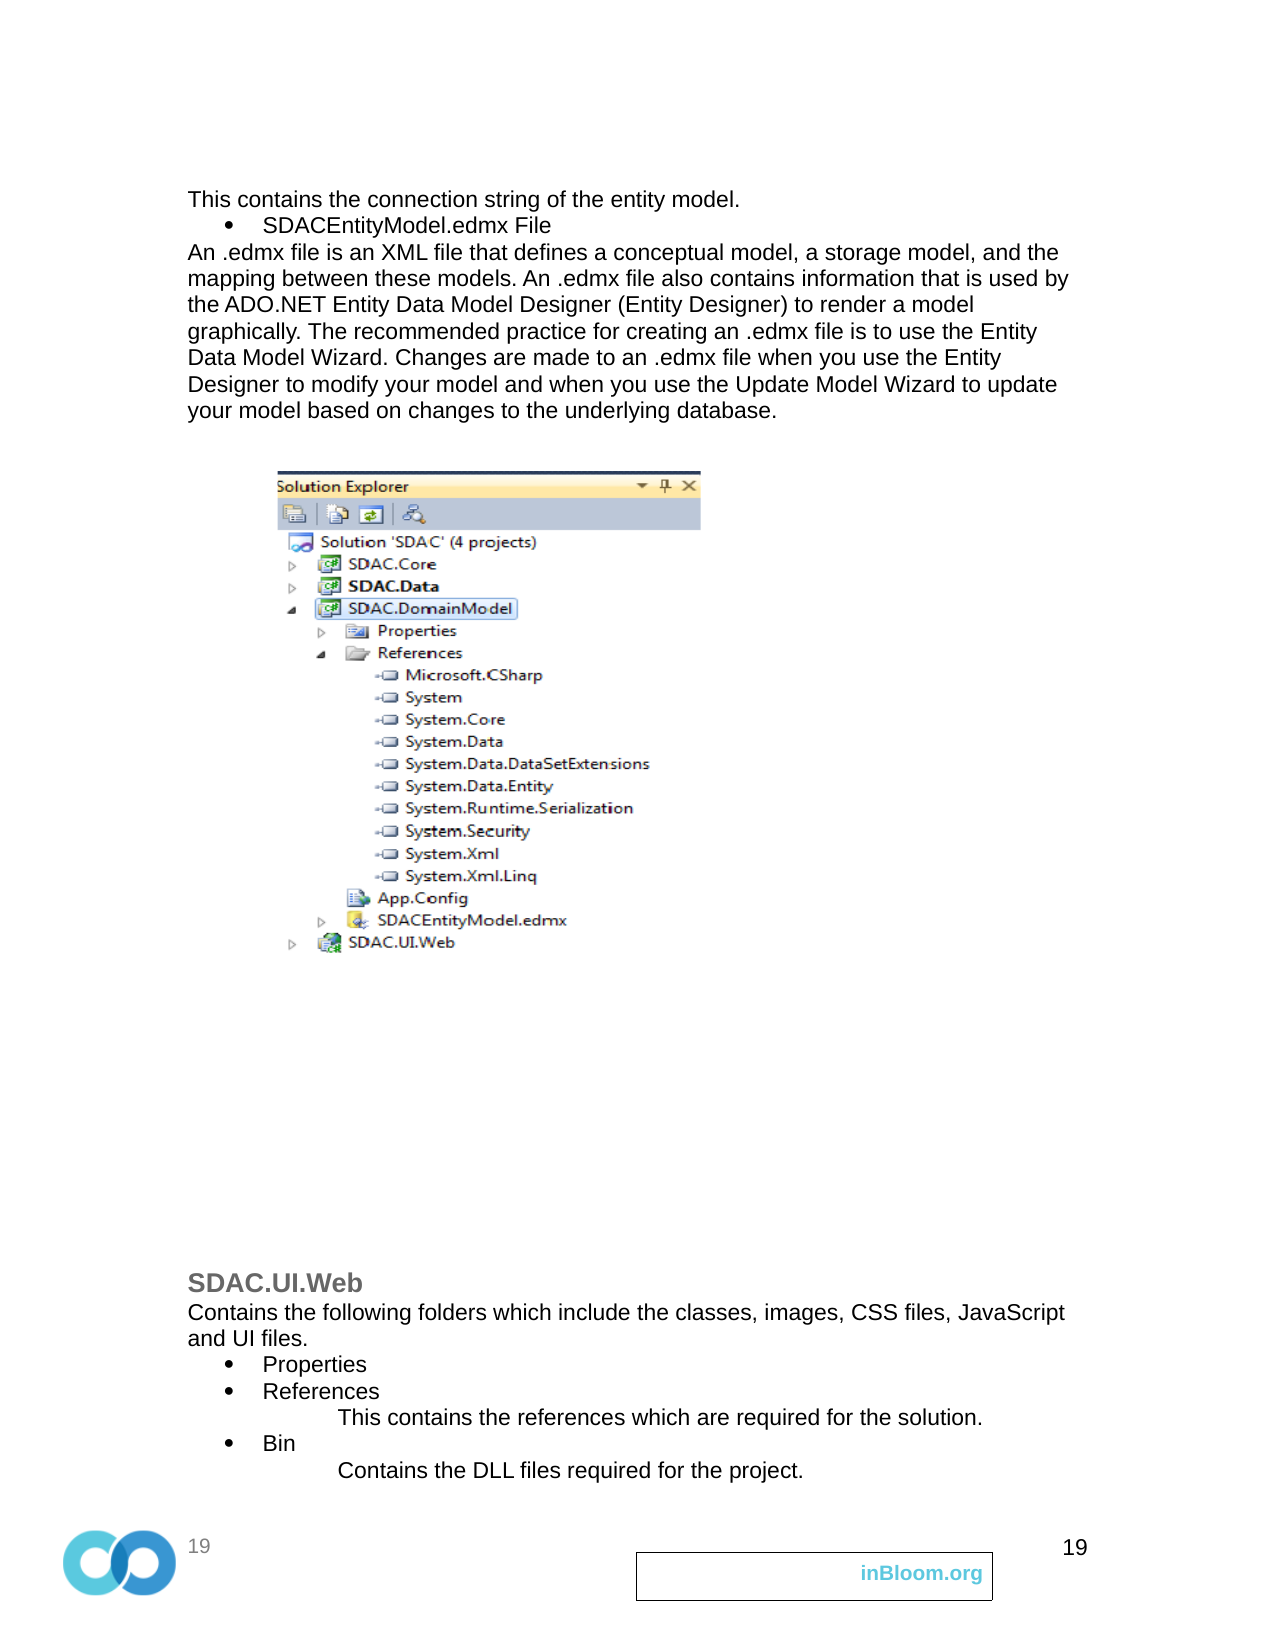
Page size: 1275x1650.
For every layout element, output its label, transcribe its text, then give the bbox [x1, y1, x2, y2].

list SDACEntityModel.edmx File [225, 212, 1087, 239]
text An .edmx file is an XML file that defines a conceptual model, a storage model, and the mapping between these models. An .edmx file also contains information that is used by the ADO.NET Entity Data Model Designer (Entity Designer) to render a model graphically. The recommended practice for creating an .edmx file is to use the Entity Data Model Wizard. Changes are made to an .edmx file when you use the Entity Designer to modify your model and when you use the Update Model Wizard to update your model based on changes to the underlying database. [187, 239, 1087, 423]
text This contains the connection string of the entity model. [187, 186, 1087, 212]
list Bin [225, 1430, 1087, 1457]
list Properties [225, 1351, 1087, 1378]
subtitle SDAC.UI.Web [187, 1267, 1087, 1299]
text Contains the following folders which include the classes, images, CSS files, JavaScript and UI files. [187, 1299, 1087, 1351]
picture [277, 471, 701, 1193]
text Contains the DLL files required for the project. [187, 1457, 1087, 1483]
text This contains the references which are required for the solution. [187, 1404, 1087, 1430]
list References [225, 1378, 1087, 1404]
picture [53, 1518, 926, 1635]
